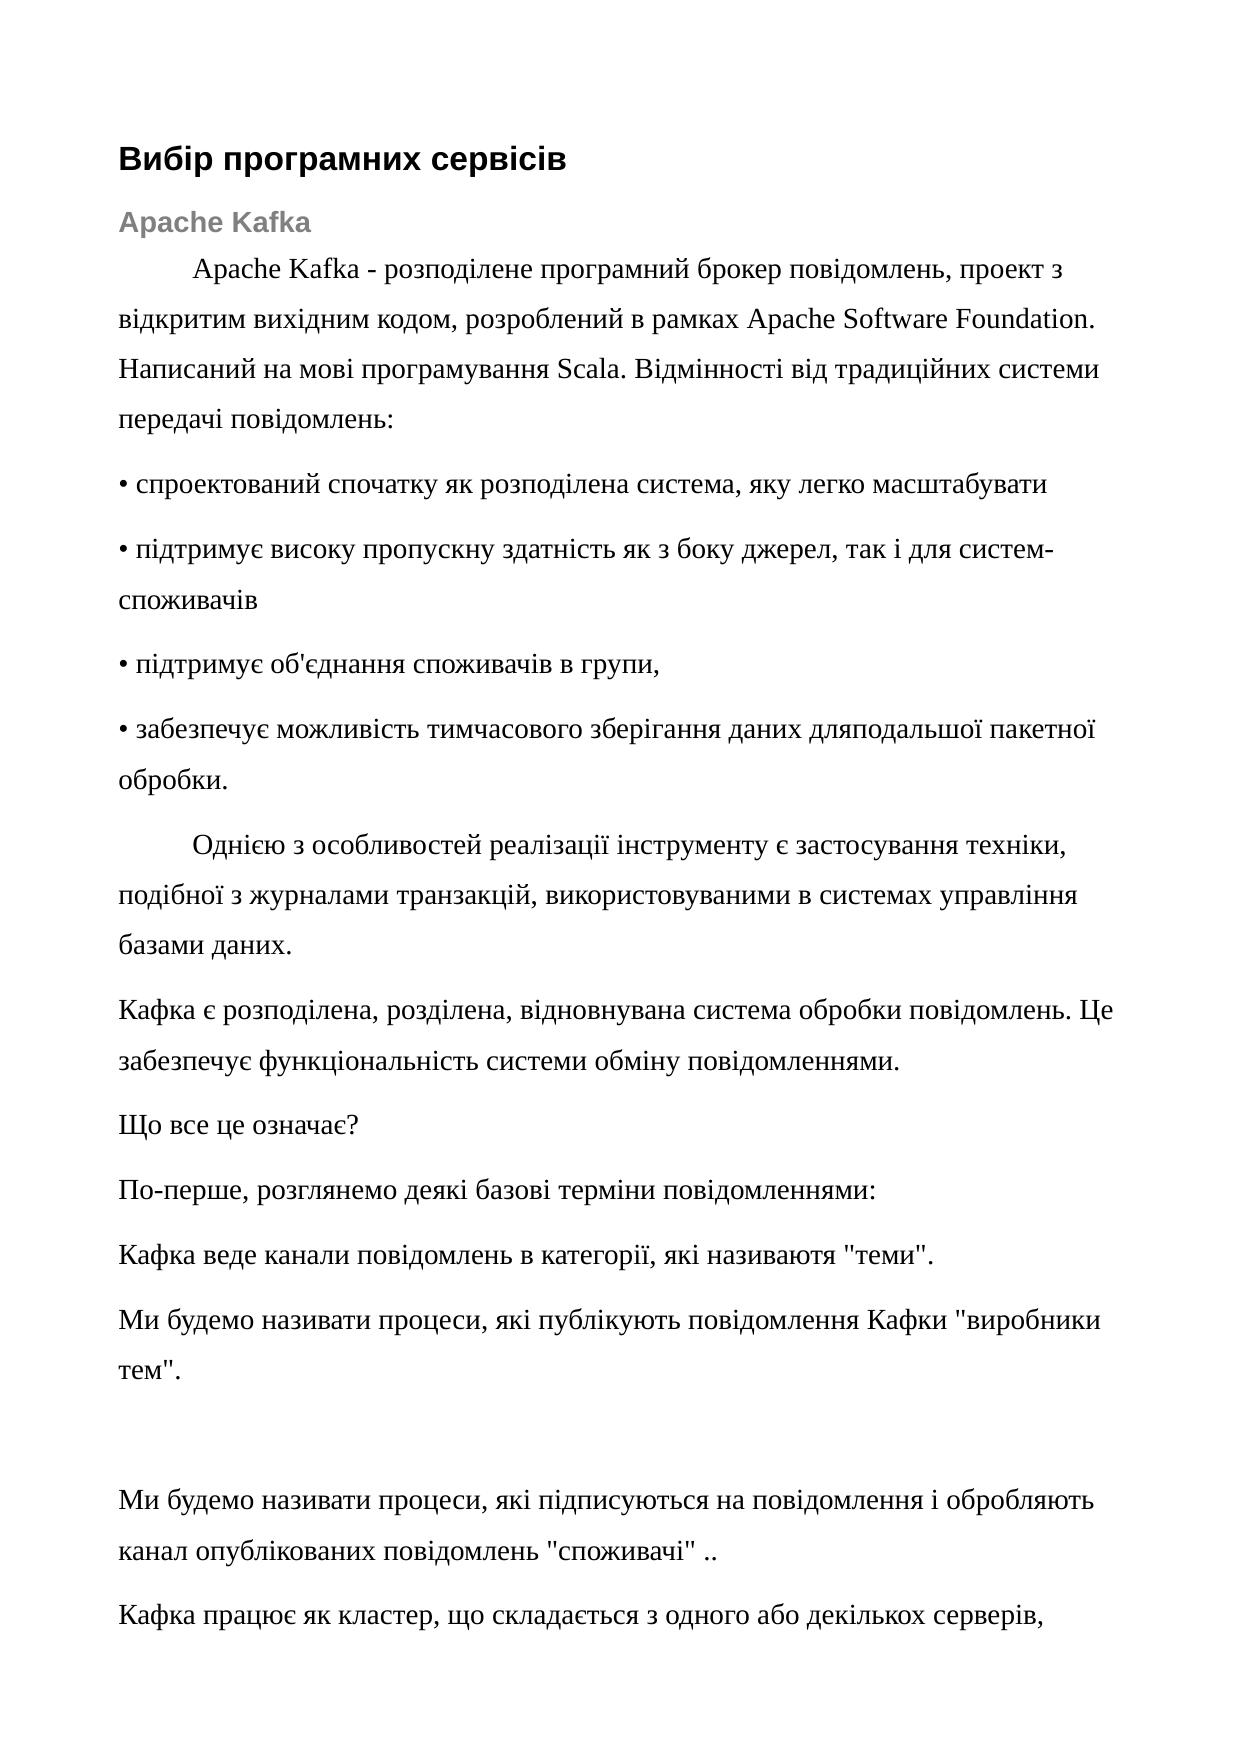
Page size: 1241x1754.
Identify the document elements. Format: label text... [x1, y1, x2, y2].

text • підтримує об'єднання споживачів в групи, [118, 647, 1122, 680]
subtitle Вибір програмних сервісів [118, 139, 1122, 178]
text • забезпечує можливість тимчасового зберігання даних дляподальшої пакетної обробки. [118, 712, 1122, 795]
text Apache Kafka - розподілене програмний брокер повідомлень, проект з відкритим вихідним кодом, розроблений в рамках Apache Software Foundation. Написаний на мові програмування Scala. Відмінності від традиційних системи передачі повідомлень: [118, 251, 1122, 435]
text • підтримує високу пропускну здатність як з боку джерел, так і для систем-споживачів [118, 531, 1122, 615]
text По-перше, розглянемо деякі базові терміни повідомленнями: [118, 1172, 1122, 1206]
text Кафка є розподілена, розділена, відновнувана система обробки повідомлень. Це забезпечує функціональність системи обміну повідомленнями. [118, 992, 1122, 1076]
text Ми будемо називати процеси, які публікують повідомлення Кафки "виробники тем". [118, 1302, 1122, 1386]
text Ми будемо називати процеси, які підписуються на повідомлення і обробляють канал опублікованих повідомлень "споживачі" .. [118, 1482, 1122, 1566]
text Кафка працює як кластер, що складається з одного або декількох серверів, [118, 1597, 1122, 1631]
subtitle Apache Kafka [118, 205, 1122, 238]
text Однією з особливостей реалізації інструменту є застосування техніки, подібної з журналами транзакцій, використовуваними в системах управління базами даних. [118, 827, 1122, 961]
text • спроектований спочатку як розподілена система, яку легко масштабувати [118, 467, 1122, 500]
text Кафка веде канали повідомлень в категорії, які називаютя "теми". [118, 1237, 1122, 1271]
text Що все це означає? [118, 1107, 1122, 1141]
